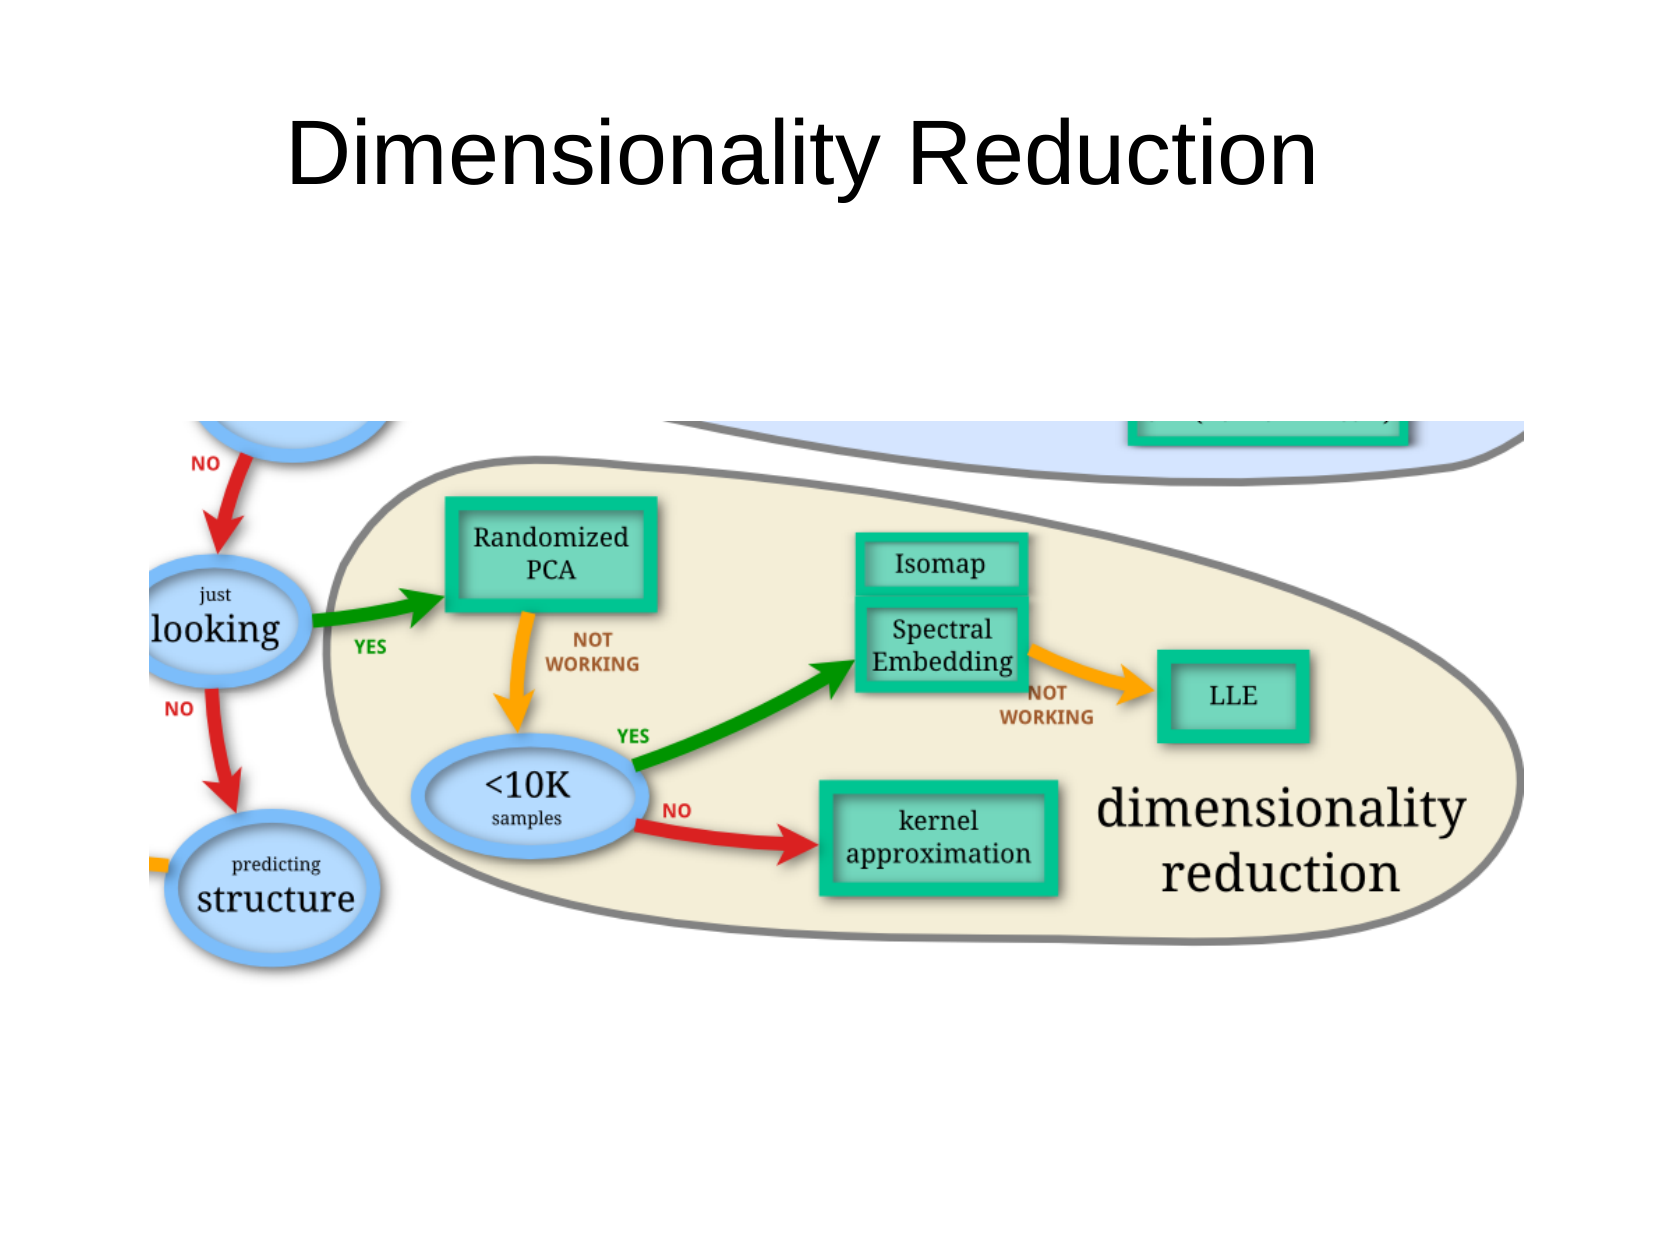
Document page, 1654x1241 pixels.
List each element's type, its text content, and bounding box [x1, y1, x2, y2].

picture [149, 421, 1524, 1052]
title Dimensionality Reduction [59, 49, 1548, 257]
